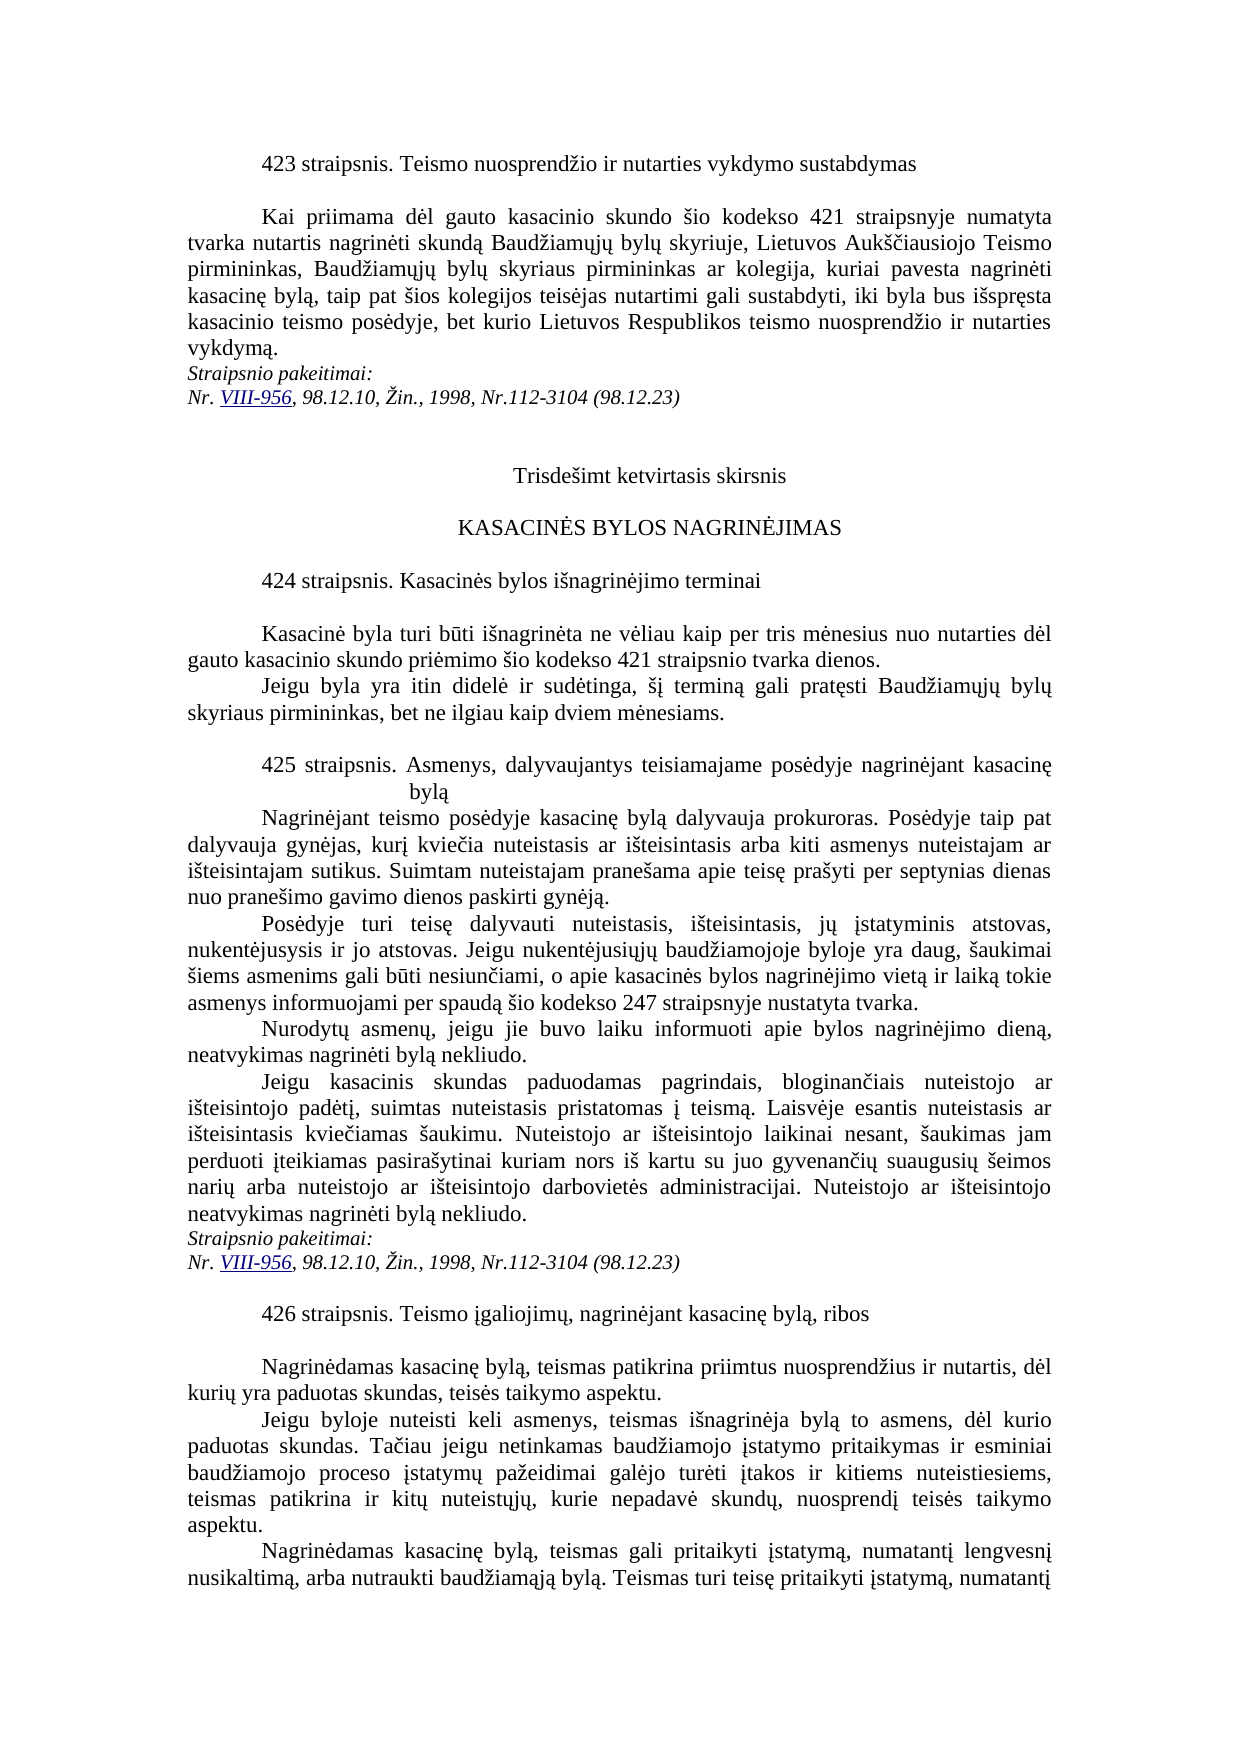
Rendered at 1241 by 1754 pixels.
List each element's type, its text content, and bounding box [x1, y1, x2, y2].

text Jeigu kasacinis skundas paduodamas pagrindais, bloginančiais nuteistojo ar išteisintojo padėtį, suimtas nuteistasis pristatomas į teismą. Laisvėje esantis nuteistasis ar išteisintasis kviečiamas šaukimu. Nuteistojo ar išteisintojo laikinai nesant, šaukimas jam perduoti įteikiamas pasirašytinai kuriam nors iš kartu su juo gyvenančių suaugusių šeimos narių arba nuteistojo ar išteisintojo darbovietės administracijai. Nuteistojo ar išteisintojo neatvykimas nagrinėti bylą nekliudo. [187, 1068, 1053, 1226]
text Nagrinėdamas kasacinę bylą, teismas gali pritaikyti įstatymą, numatantį lengvesnį nusikaltimą, arba nutraukti baudžiamąją bylą. Teismas turi teisę pritaikyti įstatymą, numatantį [187, 1538, 1053, 1590]
text Nr. VIII-956, 98.12.10, Žin., 1998, Nr.112-3104 (98.12.23) [187, 1250, 1053, 1274]
text KASACINĖS BYLOS NAGRINĖJIMAS [187, 514, 1053, 541]
text Nurodytų asmenų, jeigu jie buvo laiku informuoti apie bylos nagrinėjimo dieną, neatvykimas nagrinėti bylą nekliudo. [187, 1015, 1053, 1068]
text Straipsnio pakeitimai: [187, 361, 1053, 385]
text Jeigu byloje nuteisti keli asmenys, teismas išnagrinėja bylą to asmens, dėl kurio paduotas skundas. Tačiau jeigu netinkamas baudžiamojo įstatymo pritaikymas ir esminiai baudžiamojo proceso įstatymų pažeidimai galėjo turėti įtakos ir kitiems nuteistiesiems, teismas patikrina ir kitų nuteistųjų, kurie nepadavė skundų, nuosprendį teisės taikymo aspektu. [187, 1406, 1053, 1538]
text Jeigu byla yra itin didelė ir sudėtinga, šį terminą gali pratęsti Baudžiamųjų bylų skyriaus pirmininkas, bet ne ilgiau kaip dviem mėnesiams. [187, 672, 1053, 725]
text Straipsnio pakeitimai: [187, 1226, 1053, 1250]
text 424 straipsnis. Kasacinės bylos išnagrinėjimo terminai [187, 567, 1053, 593]
text Nagrinėjant teismo posėdyje kasacinę bylą dalyvauja prokuroras. Posėdyje taip pat dalyvauja gynėjas, kurį kviečia nuteistasis ar išteisintasis arba kiti asmenys nuteistajam ar išteisintajam sutikus. Suimtam nuteistajam pranešama apie teisę prašyti per septynias dienas nuo pranešimo gavimo dienos paskirti gynėją. [187, 804, 1053, 910]
text Nagrinėdamas kasacinę bylą, teismas patikrina priimtus nuosprendžius ir nutartis, dėl kurių yra paduotas skundas, teisės taikymo aspektu. [187, 1353, 1053, 1406]
text Posėdyje turi teisę dalyvauti nuteistasis, išteisintasis, jų įstatyminis atstovas, nukentėjusysis ir jo atstovas. Jeigu nukentėjusiųjų baudžiamojoje byloje yra daug, šaukimai šiems asmenims gali būti nesiunčiami, o apie kasacinės bylos nagrinėjimo vietą ir laiką tokie asmenys informuojami per spaudą šio kodekso 247 straipsnyje nustatyta tvarka. [187, 910, 1053, 1015]
text Nr. VIII-956, 98.12.10, Žin., 1998, Nr.112-3104 (98.12.23) [187, 385, 1053, 409]
text Kasacinė byla turi būti išnagrinėta ne vėliau kaip per tris mėnesius nuo nutarties dėl gauto kasacinio skundo priėmimo šio kodekso 421 straipsnio tvarka dienos. [187, 620, 1053, 672]
text Trisdešimt ketvirtasis skirsnis [187, 462, 1053, 488]
text 423 straipsnis. Teismo nuosprendžio ir nutarties vykdymo sustabdymas [187, 150, 1053, 176]
text 426 straipsnis. Teismo įgaliojimų, nagrinėjant kasacinę bylą, ribos [187, 1300, 1053, 1327]
text Kai priimama dėl gauto kasacinio skundo šio kodekso 421 straipsnyje numatyta tvarka nutartis nagrinėti skundą Baudžiamųjų bylų skyriuje, Lietuvos Aukščiausiojo Teismo pirmininkas, Baudžiamųjų bylų skyriaus pirmininkas ar kolegija, kuriai pavesta nagrinėti kasacinę bylą, taip pat šios kolegijos teisėjas nutartimi gali sustabdyti, iki byla bus išspręsta kasacinio teismo posėdyje, bet kurio Lietuvos Respublikos teismo nuosprendžio ir nutarties vykdymą. [187, 203, 1053, 361]
text 425 straipsnis. Asmenys, dalyvaujantys teisiamajame posėdyje nagrinėjant kasacinę bylą [261, 752, 1053, 804]
